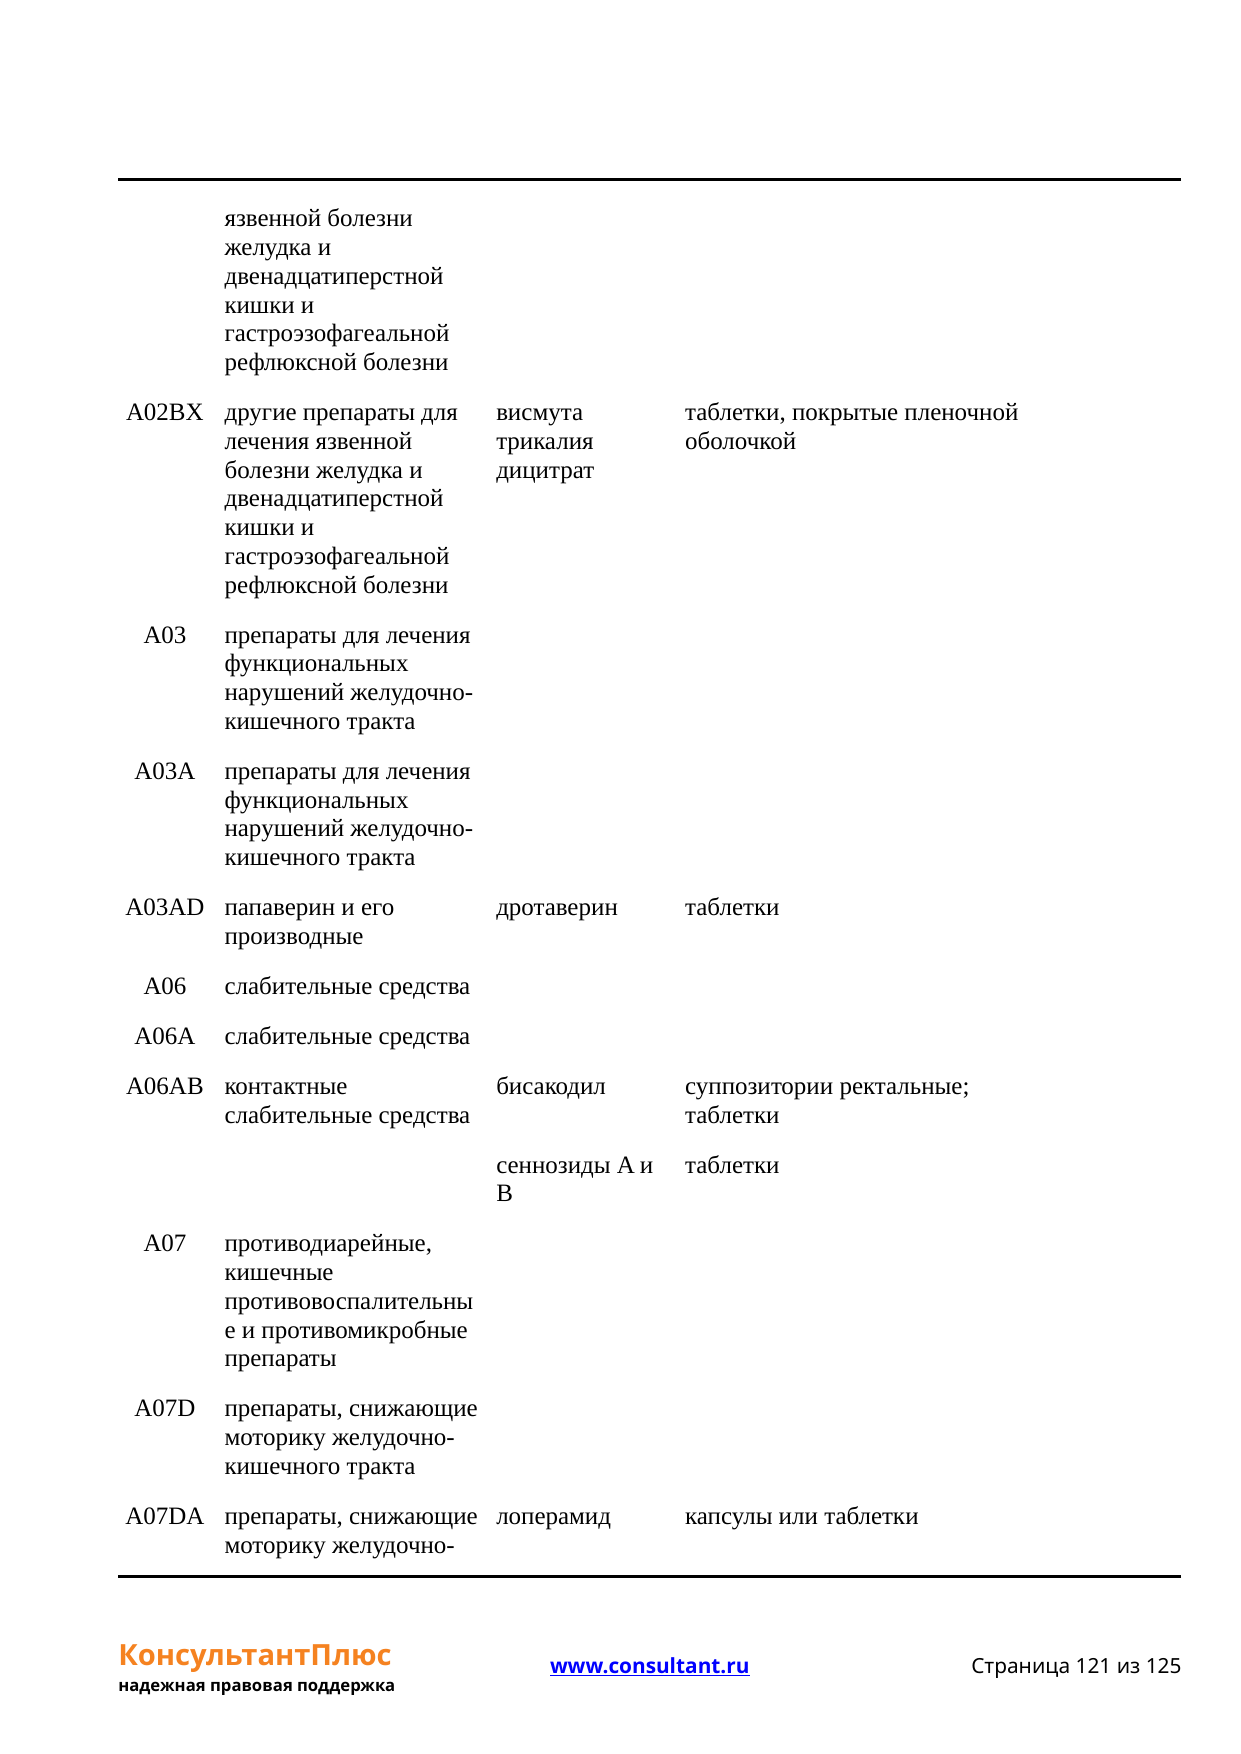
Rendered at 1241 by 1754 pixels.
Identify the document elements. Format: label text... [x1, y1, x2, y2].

table_cell [112, 193, 218, 387]
table_cell [490, 609, 678, 745]
table_cell лоперамид [490, 1490, 678, 1569]
table_cell A06AB [112, 1060, 218, 1139]
table_cell папаверин и его производные [218, 882, 489, 960]
table_cell противодиарейные, кишечные противовоспалительные и противомикробные препараты [218, 1218, 489, 1383]
table_cell висмута трикалия дицитрат [490, 387, 678, 609]
table_cell язвенной болезни желудка и двенадцатиперстной кишки и гастроэзофагеальной рефлюксной болезни [218, 193, 489, 387]
table_cell суппозитории ректальные; таблетки [679, 1060, 1056, 1139]
table_cell [679, 193, 1056, 387]
table_cell [679, 745, 1056, 882]
table_cell [490, 1218, 678, 1383]
table_cell сеннозиды A и B [490, 1139, 678, 1218]
table_cell бисакодил [490, 1060, 678, 1139]
table_cell A06 [112, 960, 218, 1010]
table_cell препараты, снижающие моторику желудочно- [218, 1490, 489, 1569]
table_cell дротаверин [490, 882, 678, 960]
table_cell A06A [112, 1010, 218, 1060]
table_cell [490, 960, 678, 1010]
table_cell [679, 609, 1056, 745]
table_cell [490, 1383, 678, 1490]
table_cell A07D [112, 1383, 218, 1490]
table_cell A03A [112, 745, 218, 882]
table_cell препараты, снижающие моторику желудочно-кишечного тракта [218, 1383, 489, 1490]
table_cell слабительные средства [218, 960, 489, 1010]
table_cell A07 [112, 1218, 218, 1383]
table_cell [679, 960, 1056, 1010]
table_cell A07DA [112, 1490, 218, 1569]
table_cell контактные слабительные средства [218, 1060, 489, 1139]
table_cell [679, 1383, 1056, 1490]
table_cell препараты для лечения функциональных нарушений желудочно-кишечного тракта [218, 745, 489, 882]
table_cell A03 [112, 609, 218, 745]
table_cell [679, 1218, 1056, 1383]
table_cell таблетки [679, 1139, 1056, 1218]
table_cell [490, 1010, 678, 1060]
table_cell [112, 1139, 218, 1218]
table_cell [679, 1010, 1056, 1060]
table_cell препараты для лечения функциональных нарушений желудочно-кишечного тракта [218, 609, 489, 745]
table_cell [490, 745, 678, 882]
table_cell таблетки, покрытые пленочной оболочкой [679, 387, 1056, 609]
table_cell A02BX [112, 387, 218, 609]
table_cell капсулы или таблетки [679, 1490, 1056, 1569]
table_cell [218, 1139, 489, 1218]
table_cell слабительные средства [218, 1010, 489, 1060]
table_cell другие препараты для лечения язвенной болезни желудка и двенадцатиперстной кишки и гастроэзофагеальной рефлюксной болезни [218, 387, 489, 609]
table_cell таблетки [679, 882, 1056, 960]
table_cell [490, 193, 678, 387]
table_cell A03AD [112, 882, 218, 960]
